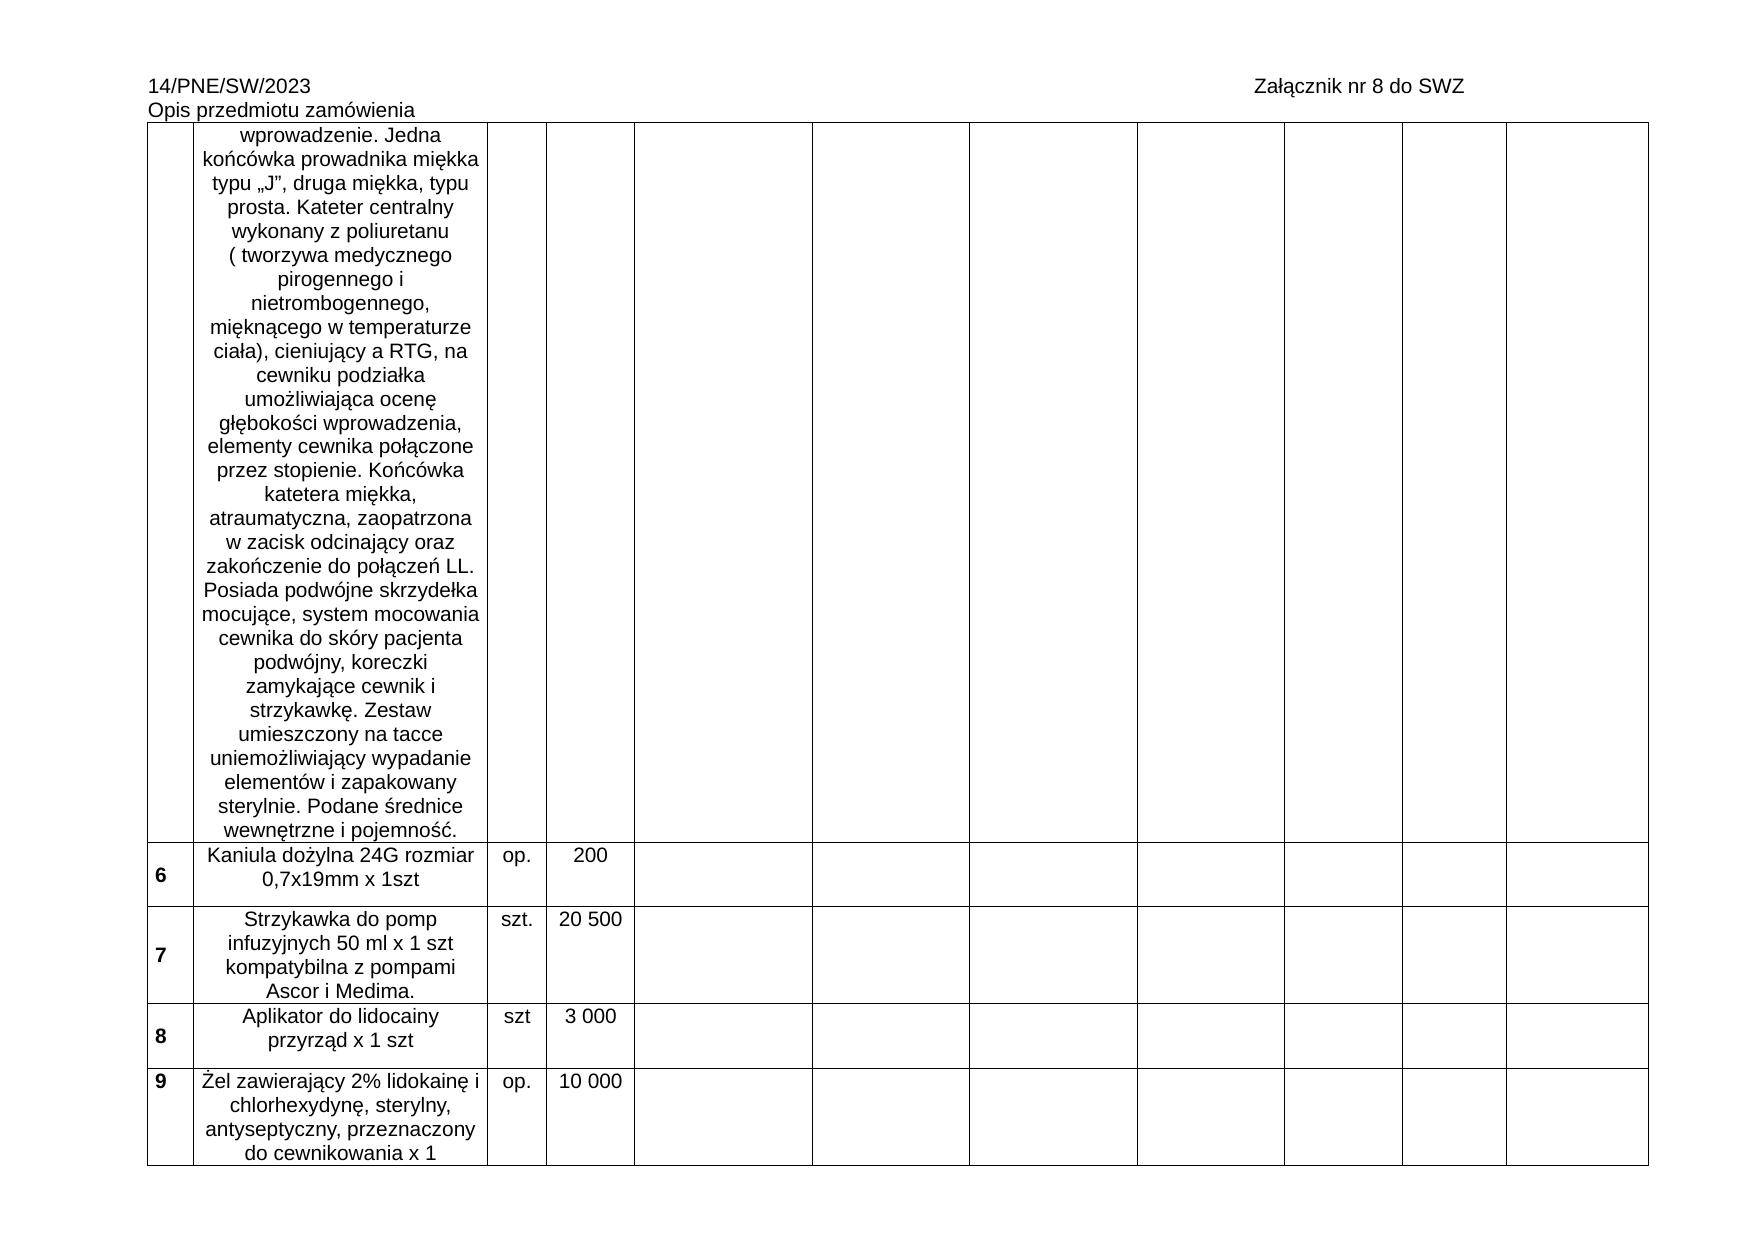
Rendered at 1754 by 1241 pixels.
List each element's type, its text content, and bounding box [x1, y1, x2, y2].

table_cell [1403, 1069, 1506, 1165]
table_cell op. [488, 843, 546, 906]
table_cell szt [488, 1004, 546, 1068]
table_cell [1403, 907, 1506, 1003]
table_cell 20 500 [547, 907, 634, 1003]
table_cell Kaniula dożylna 24G rozmiar 0,7x19mm x 1szt [194, 843, 487, 906]
table_cell 6 [148, 843, 193, 906]
table_cell 200 [547, 843, 634, 906]
table_cell [813, 1069, 969, 1165]
table_cell [970, 1004, 1137, 1068]
table_cell [1507, 907, 1648, 1003]
table_cell [488, 123, 546, 842]
table_cell [970, 1069, 1137, 1165]
table_cell [1285, 123, 1402, 842]
table_cell 9 [148, 1069, 193, 1165]
table_cell [148, 123, 193, 842]
table_cell [813, 1004, 969, 1068]
table_cell [635, 907, 812, 1003]
table_cell [1403, 1004, 1506, 1068]
table_cell [1138, 1069, 1284, 1165]
table_cell [635, 843, 812, 906]
table_cell szt. [488, 907, 546, 1003]
table_cell [1507, 1069, 1648, 1165]
table_cell [970, 907, 1137, 1003]
table_cell [635, 1004, 812, 1068]
table_cell [970, 123, 1137, 842]
table_cell [1403, 123, 1506, 842]
table_cell [1138, 907, 1284, 1003]
table_cell [1507, 123, 1648, 842]
table_cell [1138, 123, 1284, 842]
table_cell [1507, 843, 1648, 906]
table_cell [1285, 1069, 1402, 1165]
table_cell [1285, 1004, 1402, 1068]
table_cell [635, 123, 812, 842]
table_cell [1285, 907, 1402, 1003]
table_cell [1507, 1004, 1648, 1068]
table_cell Aplikator do lidocainy przyrząd x 1 szt [194, 1004, 487, 1068]
table_cell Strzykawka do pomp infuzyjnych 50 ml x 1 szt kompatybilna z pompami Ascor i Medima. [194, 907, 487, 1003]
table_cell [813, 907, 969, 1003]
table_cell 7 [148, 907, 193, 1003]
table_cell [547, 123, 634, 842]
table_cell op. [488, 1069, 546, 1165]
table_cell [1285, 843, 1402, 906]
table_cell 3 000 [547, 1004, 634, 1068]
table_cell [813, 123, 969, 842]
table_cell [1138, 1004, 1284, 1068]
table_cell [813, 843, 969, 906]
table_cell 10 000 [547, 1069, 634, 1165]
table_cell 8 [148, 1004, 193, 1068]
table_cell [970, 843, 1137, 906]
table_cell Żel zawierający 2% lidokainę i chlorhexydynę, sterylny, antyseptyczny, przeznaczony do cewnikowania x 1 [194, 1069, 487, 1165]
table_cell [1138, 843, 1284, 906]
table_cell [1403, 843, 1506, 906]
table_cell wprowadzenie. Jedna końcówka prowadnika miękka typu „J”, druga miękka, typu prosta. Kateter centralny wykonany z poliuretanu ( tworzywa medycznego pirogennego i nietrombogennego, mięknącego w temperaturze ciała), cieniujący a RTG, na cewniku podziałka umożliwiająca ocenę głębokości wprowadzenia, elementy cewnika połączone przez stopienie. Końcówka katetera miękka, atraumatyczna, zaopatrzona w zacisk odcinający oraz zakończenie do połączeń LL. Posiada podwójne skrzydełka mocujące, system mocowania cewnika do skóry pacjenta podwójny, koreczki zamykające cewnik i strzykawkę. Zestaw umieszczony na tacce uniemożliwiający wypadanie elementów i zapakowany sterylnie. Podane średnice wewnętrzne i pojemność. [194, 123, 487, 842]
table_cell [635, 1069, 812, 1165]
